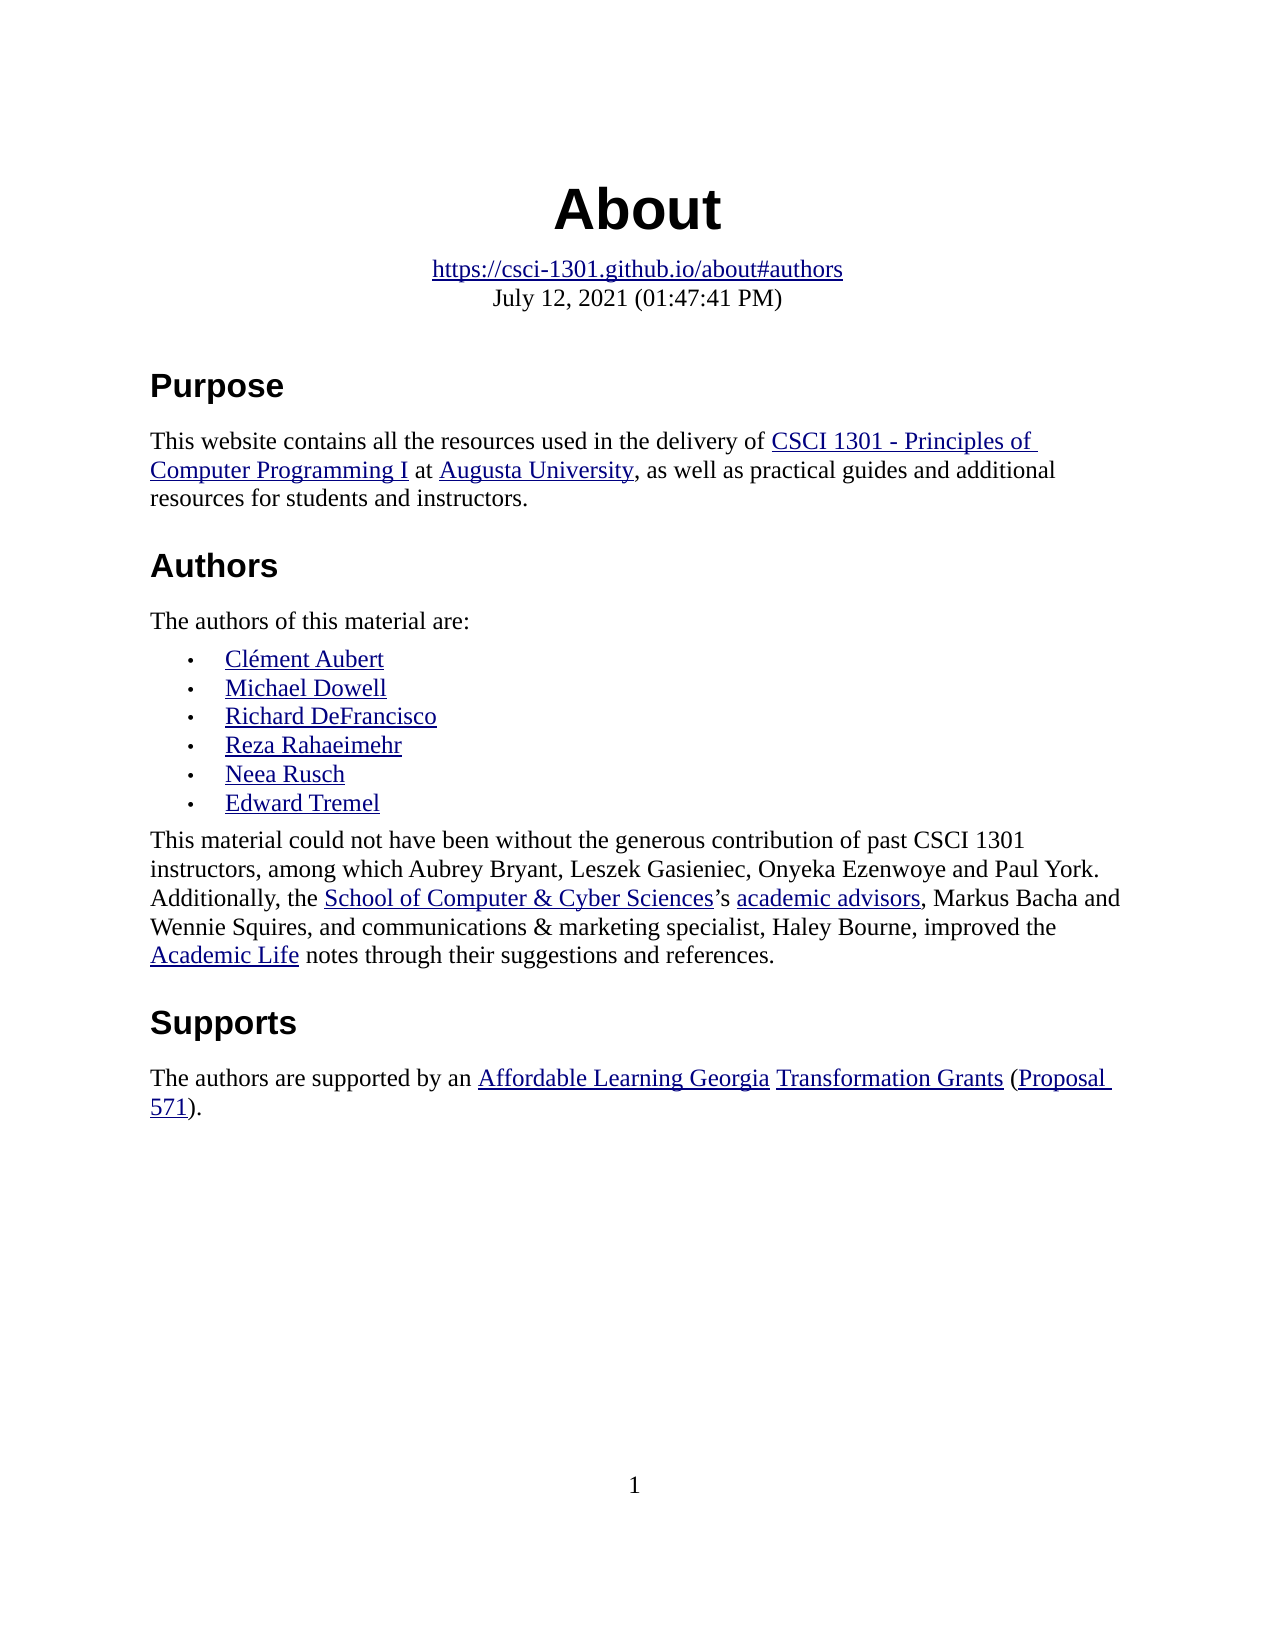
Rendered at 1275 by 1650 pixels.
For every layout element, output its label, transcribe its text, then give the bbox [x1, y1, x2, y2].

list Michael Dowell [187, 673, 1125, 701]
text The authors are supported by an Affordable Learning Georgia Transformation Grants (Proposal 571). [150, 1063, 1125, 1121]
title About [150, 175, 1125, 242]
subtitle Authors [150, 546, 1125, 585]
text This material could not have been without the generous contribution of past CSCI 1301 instructors, among which Aubrey Bryant, Leszek Gasieniec, Onyeka Ezenwoye and Paul York. Additionally, the School of Computer & Cyber Sciences’s academic advisors, Markus Bacha and Wennie Squires, and communications & marketing specialist, Haley Bourne, improved the Academic Life notes through their suggestions and references. [150, 825, 1125, 969]
text This website contains all the resources used in the delivery of CSCI 1301 - Principles of Computer Programming I at Augusta University, as well as practical guides and additional resources for students and instructors. [150, 426, 1125, 512]
subtitle Supports [150, 1003, 1125, 1042]
subtitle Purpose [150, 366, 1125, 404]
text https://csci-1301.github.io/about#authors [150, 254, 1125, 283]
text The authors of this material are: [150, 606, 1125, 635]
list Reza Rahaeimehr [187, 730, 1125, 759]
list Neea Rusch [187, 759, 1125, 788]
text July 12, 2021 (01:47:41 PM) [150, 283, 1125, 312]
list Clément Aubert [187, 644, 1125, 673]
list Edward Tremel [187, 788, 1125, 816]
list Richard DeFrancisco [187, 701, 1125, 730]
